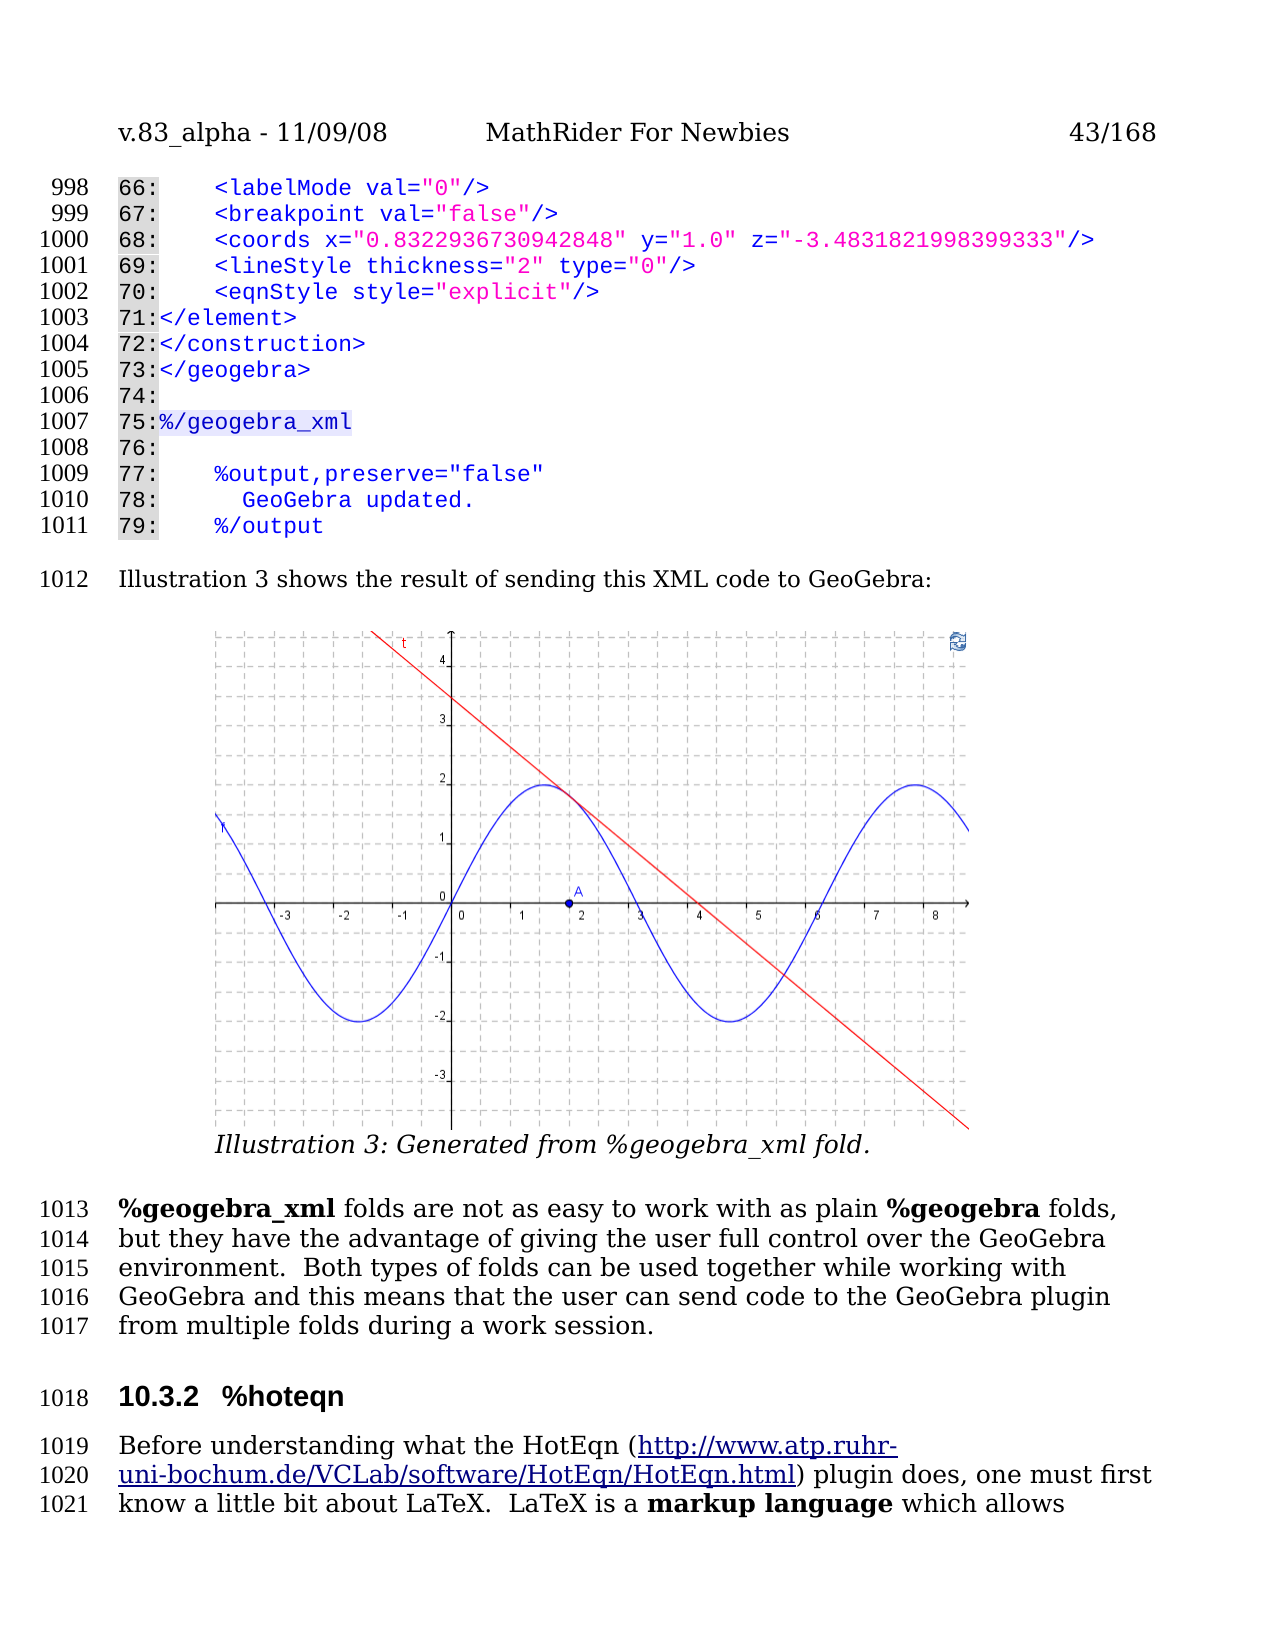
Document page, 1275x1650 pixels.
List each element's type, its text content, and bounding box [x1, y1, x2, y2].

text 66: <labelMode val="0"/> [118, 177, 1157, 203]
text 76: [118, 436, 1157, 462]
text 68: <coords x="0.8322936730942848" y="1.0" z="-3.4831821998399333"/> [118, 229, 1157, 254]
text 78: GeoGebra updated. [118, 488, 1157, 514]
text 70: <eqnStyle style="explicit"/> [118, 281, 1157, 306]
text 77: %output,preserve="false" [118, 462, 1157, 488]
text Illustration 3 shows the result of sending this XML code to GeoGebra: [118, 566, 1157, 592]
text 72:</construction> [118, 332, 1157, 358]
text 71:</element> [118, 306, 1157, 332]
picture [215, 631, 969, 1130]
text Illustration 3: Generated from %geogebra_xml fold. [215, 1130, 969, 1159]
text 67: <breakpoint val="false"/> [118, 203, 1157, 229]
text 75:%/geogebra_xml [118, 410, 1157, 436]
subtitle %hoteqn [118, 1379, 1157, 1413]
text 69: <lineStyle thickness="2" type="0"/> [118, 254, 1157, 281]
text %geogebra_xml folds are not as easy to work with as plain %geogebra folds, but they have the advantage of giving the user full control over the GeoGebra environment. Both types of folds can be used together while working with GeoGebra and this means that the user can send code to the GeoGebra plugin from multiple folds during a work session. [118, 1194, 1157, 1340]
text 79: %/output [118, 514, 1157, 540]
text 73:</geogebra> [118, 358, 1157, 384]
text Before understanding what the HotEqn (http://www.atp.ruhr-uni-bochum.de/VCLab/software/HotEqn/HotEqn.html) plugin does, one must first know a little bit about LaTeX. LaTeX is a markup language which allows [118, 1431, 1157, 1519]
text 74: [118, 384, 1157, 410]
